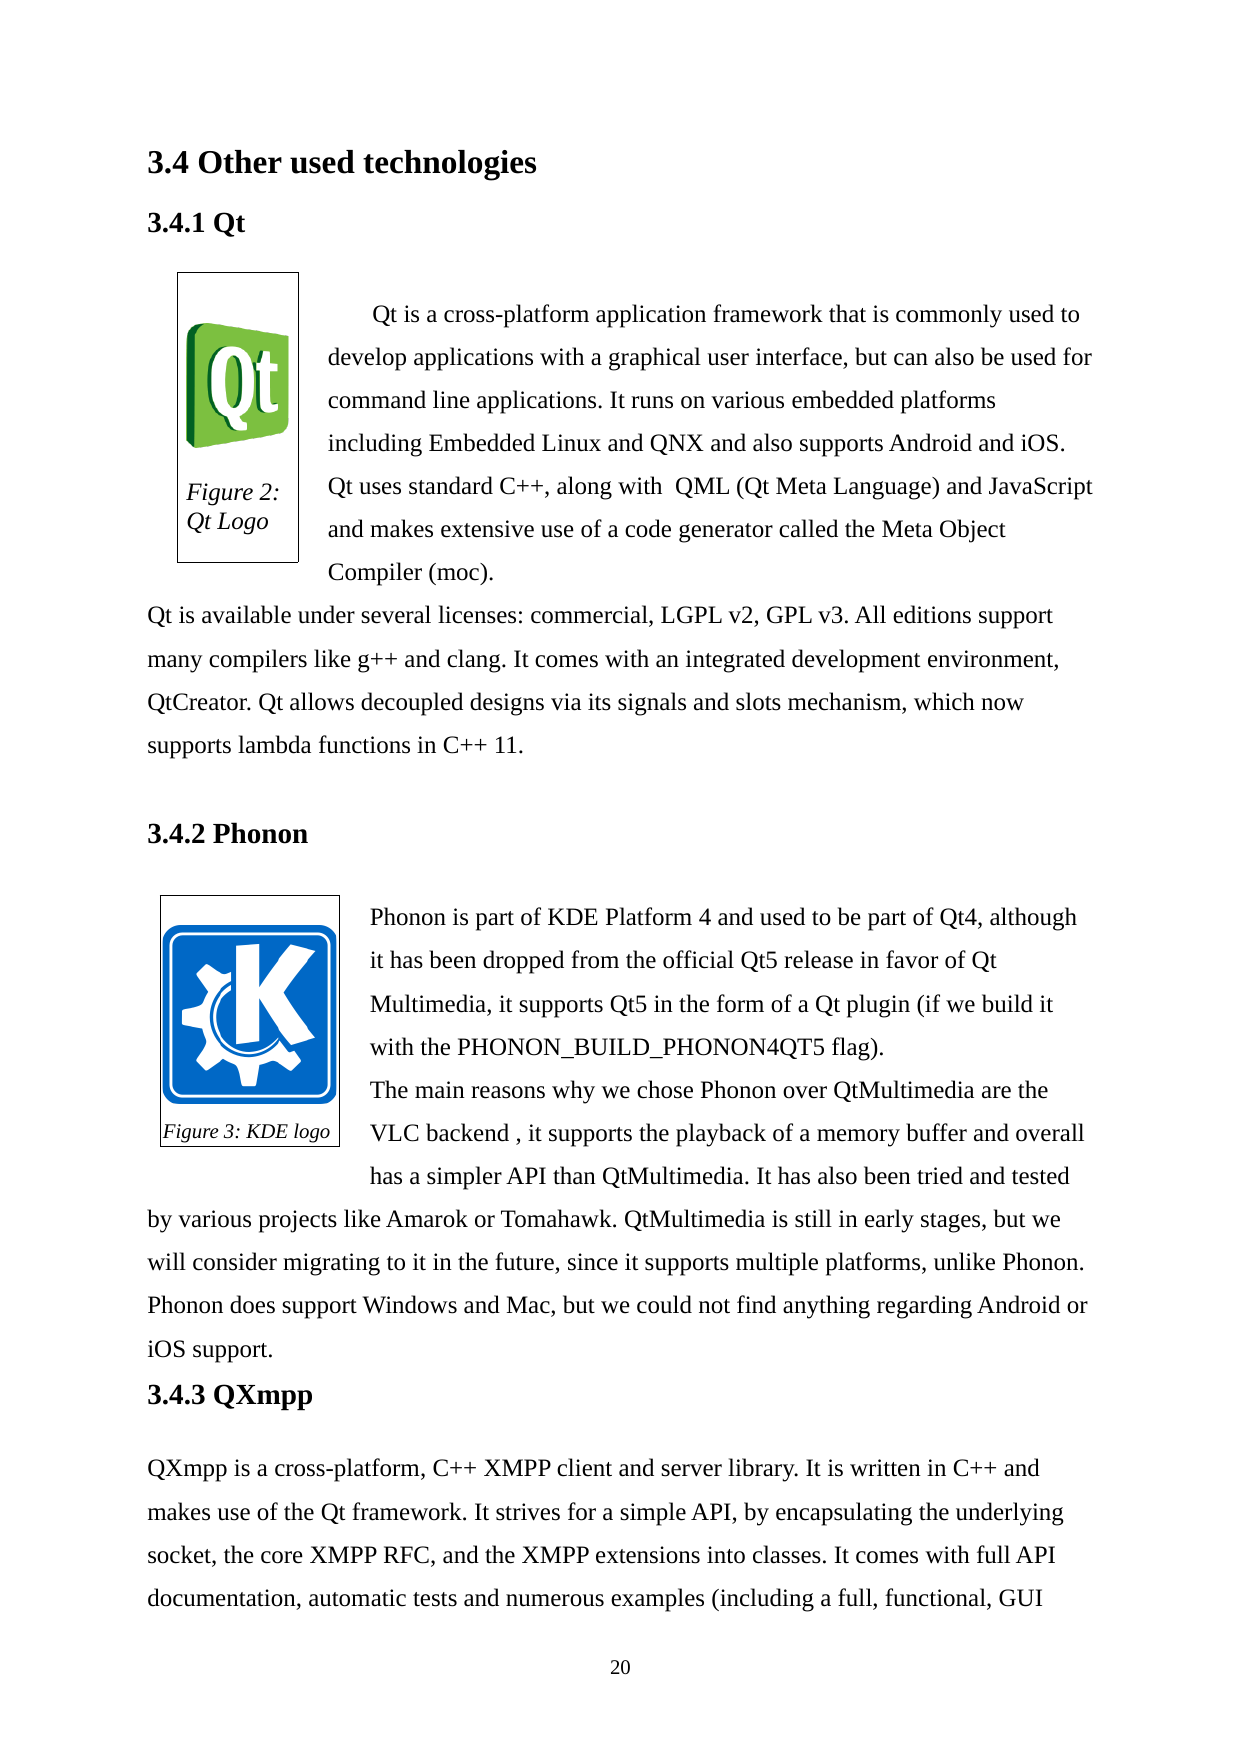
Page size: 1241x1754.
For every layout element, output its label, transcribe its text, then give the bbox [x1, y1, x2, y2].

text The main reasons why we chose Phonon over QtMultimedia are the VLC backend , it supports the playback of a memory buffer and overall has a simpler API than QtMultimedia. It has also been tried and tested by various projects like Amarok or Tomahawk. QtMultimedia is still in early stages, but we will consider migrating to it in the future, since it supports multiple platforms, unlike Phonon. [147, 1075, 1093, 1276]
picture [186, 323, 289, 448]
text Qt is available under several licenses: commercial, LGPL v2, GPL v3. All editions support many compilers like g++ and clang. It comes with an integrated development environment, QtCreator. Qt allows decoupled designs via its signals and slots mechanism, which now supports lambda functions in C++ 11. [147, 601, 1093, 759]
text Figure 3: KDE logo [163, 1104, 336, 1143]
text [163, 910, 336, 925]
subtitle 3.4.2 Phonon [147, 816, 1093, 850]
subtitle 3.4.1 Qt [147, 205, 1093, 238]
text QXmpp is a cross-platform, C++ XMPP client and server library. It is written in C++ and makes use of the Qt framework. It strives for a simple API, by encapsulating the underlying socket, the core XMPP RFC, and the XMPP extensions into classes. It comes with full API documentation, automatic tests and numerous examples (including a full, functional, GUI [147, 1453, 1093, 1612]
subtitle 3.4 Other used technologies [147, 143, 1093, 181]
text Phonon does support Windows and Mac, but we could not find anything regarding Android or iOS support. [147, 1291, 1093, 1362]
picture [162, 925, 337, 1104]
subtitle 3.4.3 QXmpp [147, 1377, 1093, 1410]
text Qt is a cross-platform application framework that is commonly used to develop applications with a graphical user interface, but can also be used for command line applications. It runs on various embedded platforms including Embedded Linux and QNX and also supports Android and iOS. [299, 299, 1093, 457]
text Qt uses standard C++, along with QML (Qt Meta Language) and JavaScript and makes extensive use of a code generator called the Meta Object Compiler (moc). [147, 471, 1093, 586]
text Figure 2: Qt Logo [186, 448, 289, 535]
text [186, 294, 289, 323]
text Phonon is part of KDE Platform 4 and used to be part of Qt4, although it has been dropped from the official Qt5 release in favor of Qt Multimedia, it supports Qt5 in the form of a Qt plugin (if we build it with the PHONON_BUILD_PHONON4QT5 flag). [340, 902, 1093, 1061]
